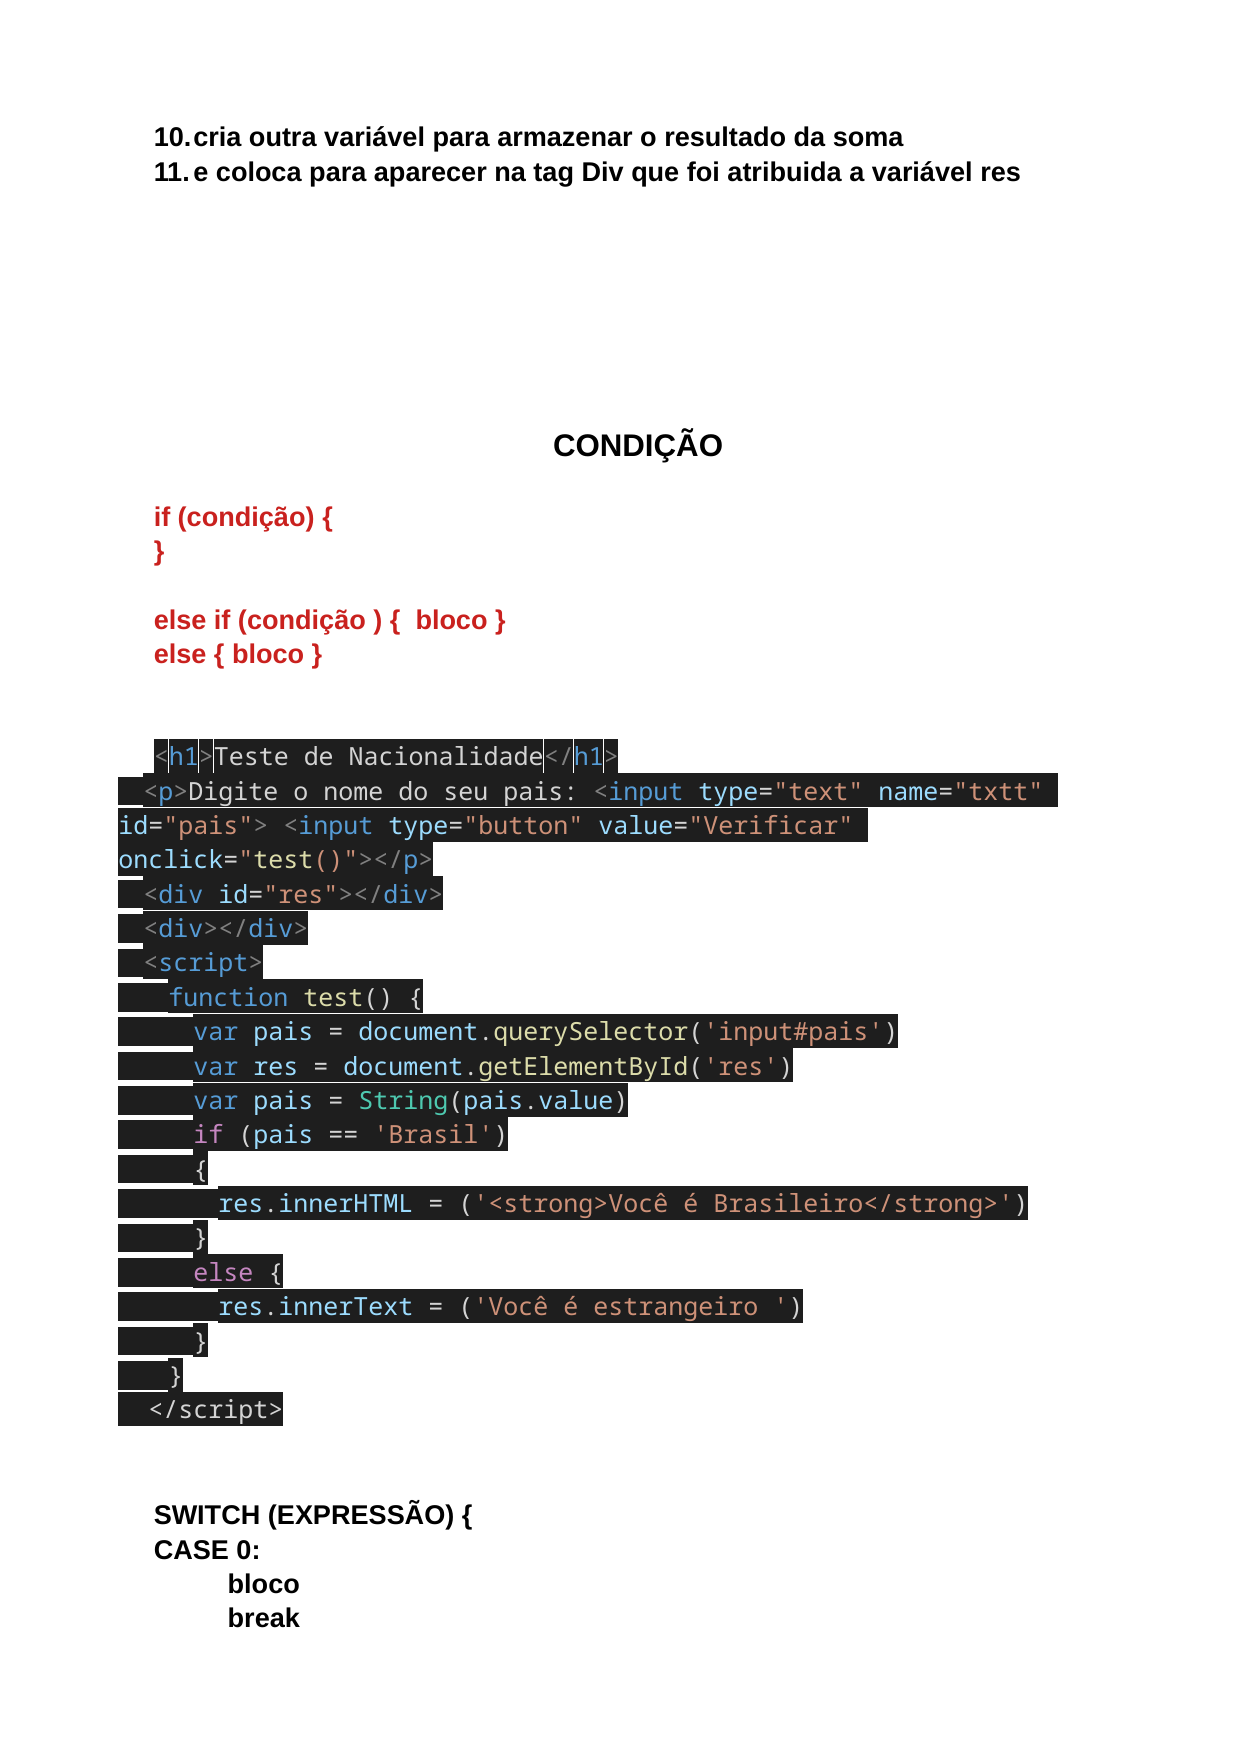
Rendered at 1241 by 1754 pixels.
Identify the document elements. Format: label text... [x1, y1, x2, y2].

text if (pais == 'Brasil') [118, 1117, 1122, 1151]
text <script> [118, 945, 1122, 979]
text <h1>Teste de Nacionalidade</h1> [153, 738, 1122, 773]
text <p>Digite o nome do seu pais: <input type="text" name="txtt" id="pais"> <input type="button" value="Verificar" onclick="test()"></p> [118, 773, 1122, 876]
text } [118, 1323, 1122, 1357]
text </script> [118, 1392, 1122, 1426]
text function test() { [118, 979, 1122, 1013]
text break [153, 1599, 1122, 1634]
text else { bloco } [153, 635, 1122, 670]
text else { [118, 1254, 1122, 1288]
text res.innerHTML = ('<strong>Você é Brasileiro</strong>') [118, 1185, 1122, 1220]
text CONDIÇÃO [153, 427, 1122, 463]
text } [118, 1220, 1122, 1254]
text var pais = String(pais.value) [118, 1082, 1122, 1117]
text else if (condição ) { bloco } [153, 601, 1122, 635]
list e coloca para aparecer na tag Div que foi atribuida a variável res [153, 152, 1122, 187]
text } [118, 1357, 1122, 1392]
text bloco [153, 1565, 1122, 1599]
text if (condição) { [153, 498, 1122, 532]
text var pais = document.querySelector('input#pais') [118, 1013, 1122, 1048]
list cria outra variável para armazenar o resultado da soma [153, 118, 1122, 152]
text SWITCH (EXPRESSÃO) { [153, 1496, 1122, 1531]
text <div></div> [118, 910, 1122, 945]
text <div id="res"></div> [118, 876, 1122, 910]
text { [118, 1151, 1122, 1185]
text } [153, 532, 1122, 567]
text CASE 0: [153, 1531, 1122, 1565]
text var res = document.getElementById('res') [118, 1048, 1122, 1082]
text res.innerText = ('Você é estrangeiro ') [118, 1288, 1122, 1323]
